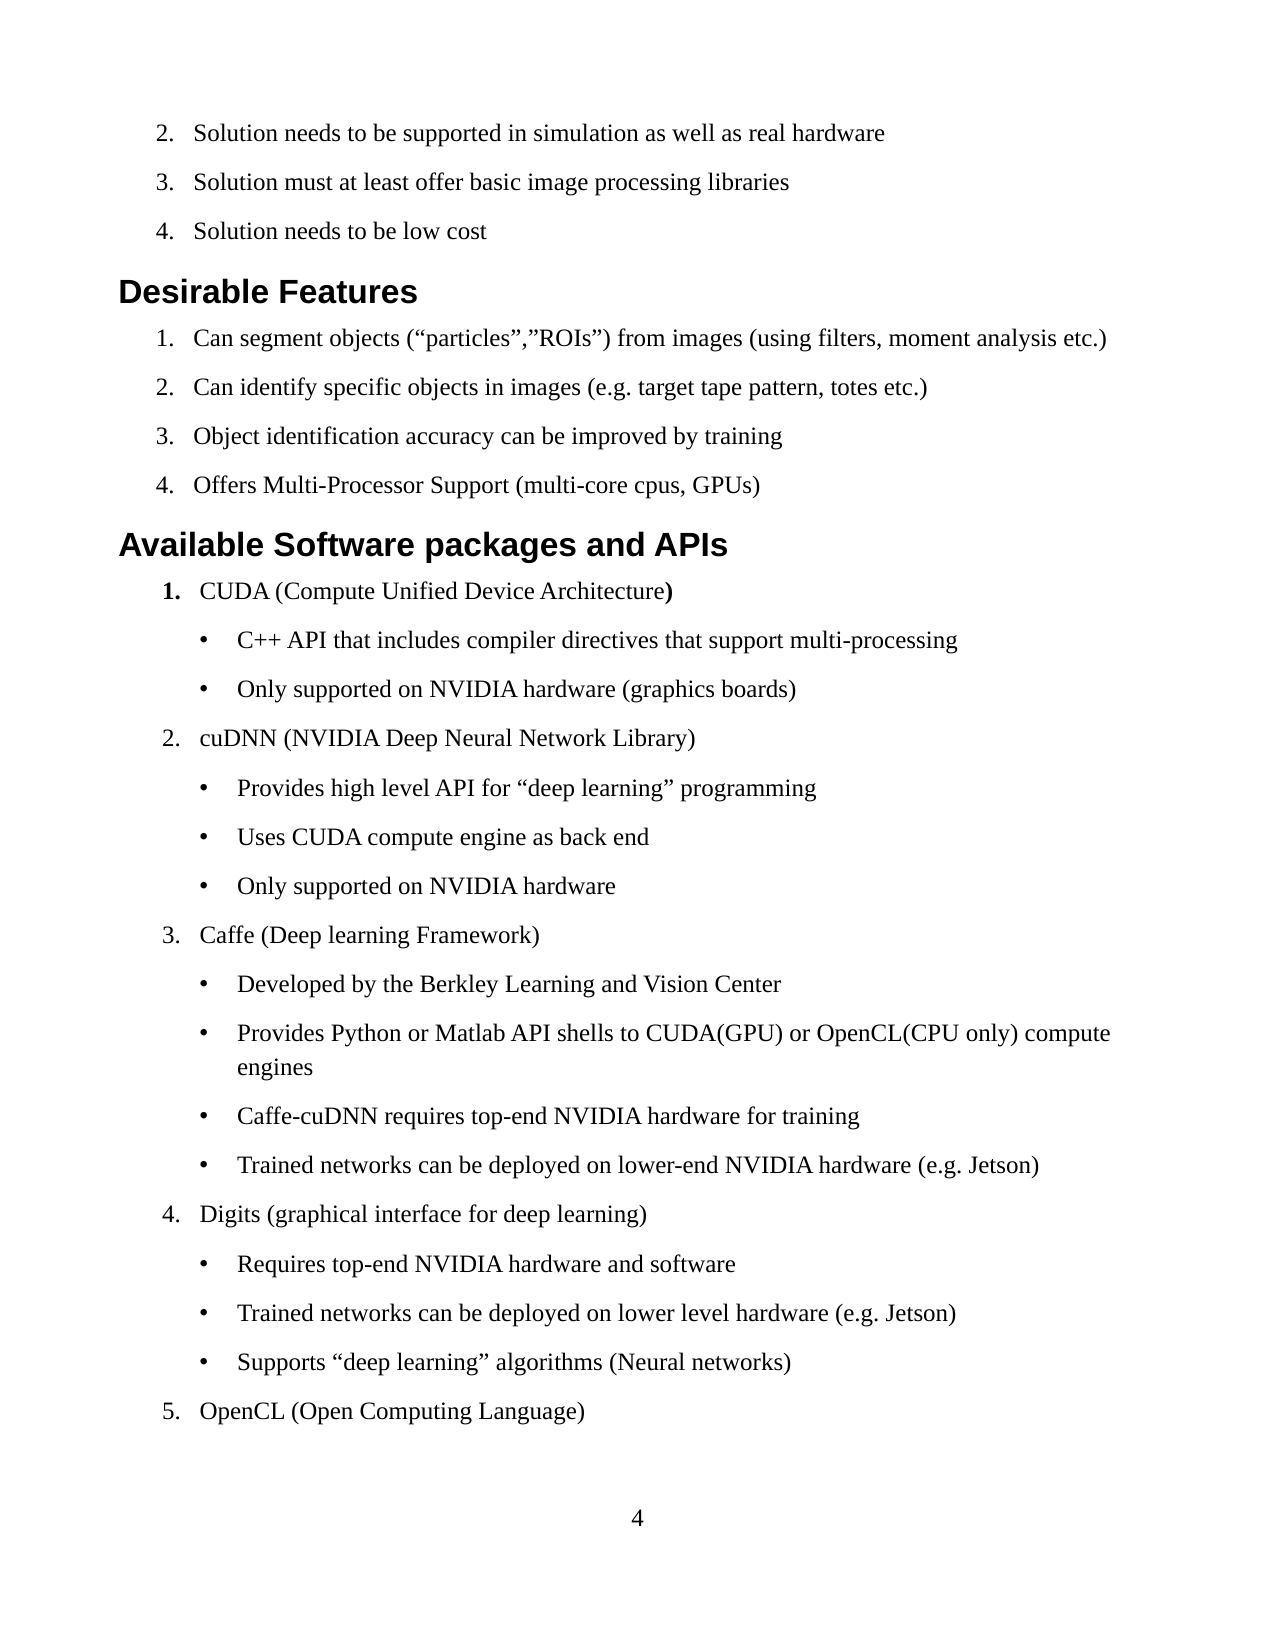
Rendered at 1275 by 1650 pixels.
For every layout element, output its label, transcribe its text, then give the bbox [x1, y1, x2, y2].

subtitle Available Software packages and APIs [118, 525, 1157, 564]
list Only supported on NVIDIA hardware (graphics boards) [199, 674, 1157, 703]
list Developed by the Berkley Learning and Vision Center [199, 969, 1157, 998]
list Requires top-end NVIDIA hardware and software [199, 1249, 1157, 1277]
list Object identification accuracy can be improved by training [156, 421, 1157, 449]
list Caffe (Deep learning Framework) [162, 920, 1157, 948]
list C++ API that includes compiler directives that support multi-processing [199, 625, 1157, 654]
list Solution must at least offer basic image processing libraries [156, 167, 1157, 196]
list Trained networks can be deployed on lower-end NVIDIA hardware (e.g. Jetson) [199, 1151, 1157, 1179]
list Digits (graphical interface for deep learning) [162, 1199, 1157, 1228]
list Offers Multi-Processor Support (multi-core cpus, GPUs) [156, 470, 1157, 499]
list CUDA (Compute Unified Device Architecture) [162, 576, 1157, 605]
list Can identify specific objects in images (e.g. target tape pattern, totes etc.) [156, 372, 1157, 401]
list Only supported on NVIDIA hardware [199, 871, 1157, 899]
list Provides high level API for “deep learning” programming [199, 773, 1157, 801]
list OpenCL (Open Computing Language) [162, 1396, 1157, 1424]
list Trained networks can be deployed on lower level hardware (e.g. Jetson) [199, 1298, 1157, 1326]
list cuDNN (NVIDIA Deep Neural Network Library) [162, 723, 1157, 752]
list Can segment objects (“particles”,”ROIs”) from images (using filters, moment analysis etc.) [156, 323, 1157, 351]
list Solution needs to be supported in simulation as well as real hardware [156, 118, 1157, 147]
list Provides Python or Matlab API shells to CUDA(GPU) or OpenCL(CPU only) compute engines [199, 1018, 1157, 1081]
subtitle Desirable Features [118, 272, 1157, 310]
list Supports “deep learning” algorithms (Neural networks) [199, 1347, 1157, 1376]
list Solution needs to be low cost [156, 216, 1157, 245]
list Caffe-cuDNN requires top-end NVIDIA hardware for training [199, 1101, 1157, 1130]
list Uses CUDA compute engine as back end [199, 822, 1157, 850]
